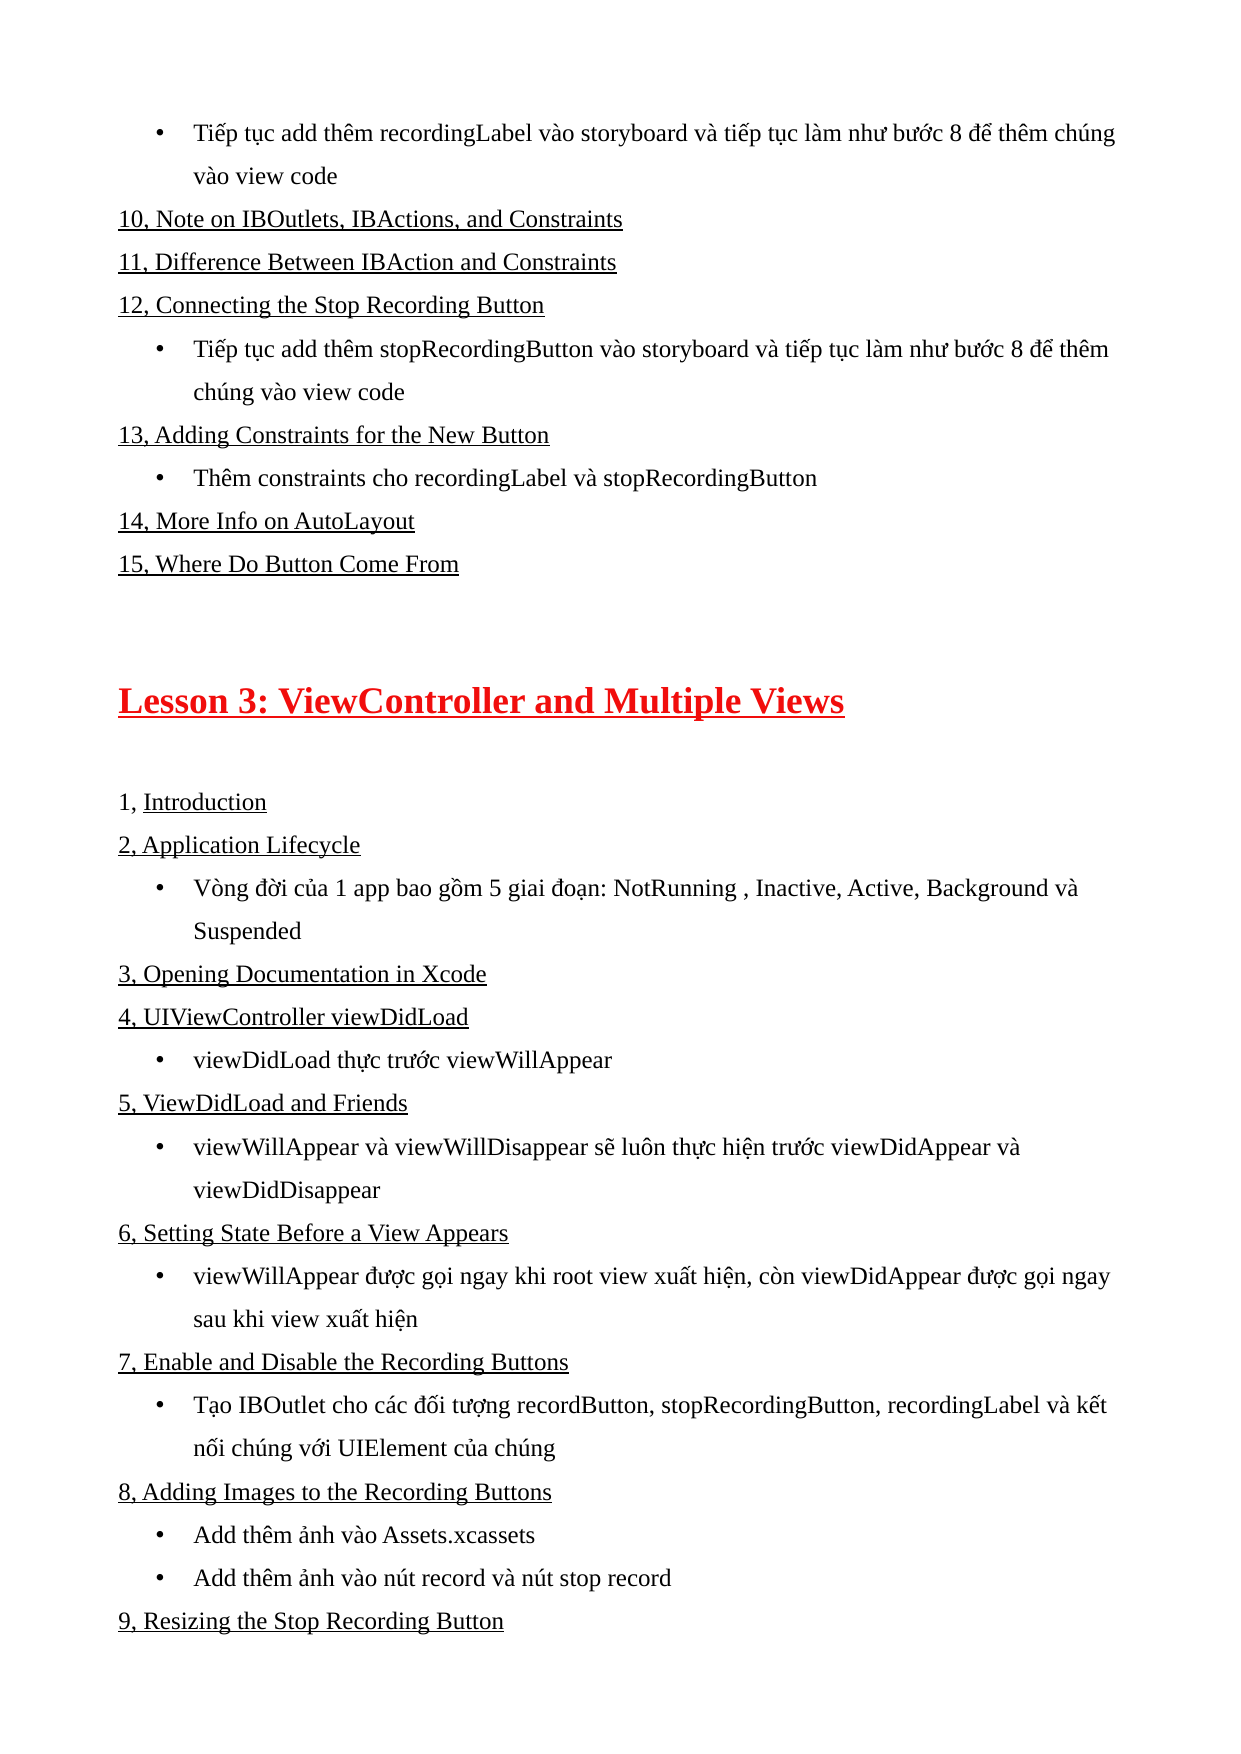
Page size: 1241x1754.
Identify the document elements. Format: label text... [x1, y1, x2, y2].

text 7, Enable and Disable the Recording Buttons [118, 1347, 1122, 1376]
text 8, Adding Images to the Recording Buttons [118, 1477, 1122, 1505]
text 2, Application Lifecycle [118, 830, 1122, 858]
text 3, Opening Documentation in Xcode [118, 959, 1122, 988]
list Vòng đời của 1 app bao gồm 5 giai đoạn: NotRunning , Inactive, Active, Background và Suspended [156, 873, 1122, 945]
text 4, UIViewController viewDidLoad [118, 1002, 1122, 1031]
list Add thêm ảnh vào nút record và nút stop record [156, 1563, 1122, 1592]
list Tiếp tục add thêm stopRecordingButton vào storyboard và tiếp tục làm như bước 8 để thêm chúng vào view code [156, 334, 1122, 406]
text 12, Connecting the Stop Recording Button [118, 291, 1122, 319]
list Tạo IBOutlet cho các đối tượng recordButton, stopRecordingButton, recordingLabel và kết nối chúng với UIElement của chúng [156, 1390, 1122, 1462]
list Add thêm ảnh vào Assets.xcassets [156, 1520, 1122, 1548]
text 1, Introduction [118, 787, 1122, 815]
text 14, More Info on AutoLayout [118, 506, 1122, 535]
text 13, Adding Constraints for the New Button [118, 420, 1122, 449]
list Thêm constraints cho recordingLabel và stopRecordingButton [156, 463, 1122, 492]
text 11, Difference Between IBAction and Constraints [118, 247, 1122, 276]
list viewDidLoad thực trước viewWillAppear [156, 1045, 1122, 1074]
text 6, Setting State Before a View Appears [118, 1218, 1122, 1247]
list Tiếp tục add thêm recordingLabel vào storyboard và tiếp tục làm như bước 8 để thêm chúng vào view code [156, 118, 1122, 190]
text 5, ViewDidLoad and Friends [118, 1088, 1122, 1117]
text Lesson 3: ViewController and Multiple Views [118, 679, 1122, 722]
text 10, Note on IBOutlets, IBActions, and Constraints [118, 204, 1122, 233]
list viewWillAppear và viewWillDisappear sẽ luôn thực hiện trước viewDidAppear và viewDidDisappear [156, 1132, 1122, 1203]
list viewWillAppear được gọi ngay khi root view xuất hiện, còn viewDidAppear được gọi ngay sau khi view xuất hiện [156, 1261, 1122, 1333]
text 15, Where Do Button Come From [118, 549, 1122, 578]
text 9, Resizing the Stop Recording Button [118, 1606, 1122, 1635]
